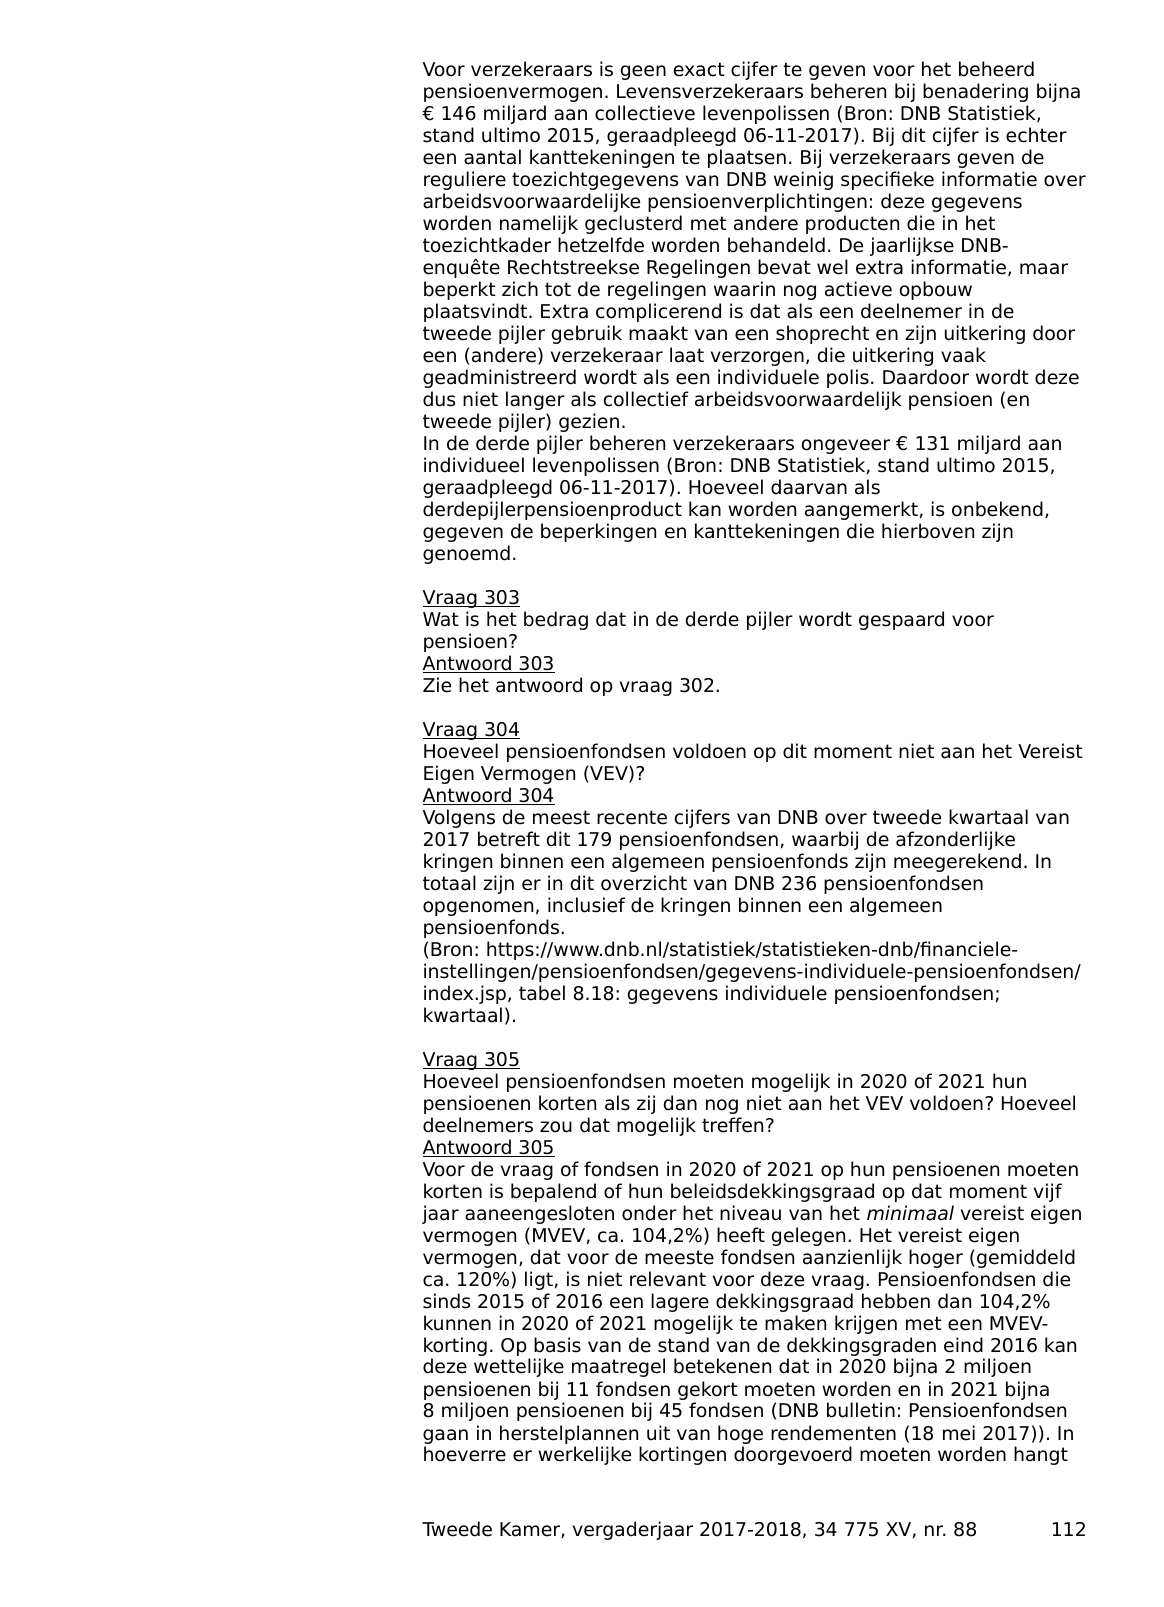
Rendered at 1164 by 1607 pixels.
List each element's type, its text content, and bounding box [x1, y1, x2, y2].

text Zie het antwoord op vraag 302. [422, 675, 1087, 697]
text Antwoord 305 [422, 1137, 1087, 1159]
text Hoeveel pensioenfondsen moeten mogelijk in 2020 of 2021 hun pensioenen korten als zij dan nog niet aan het VEV voldoen? Hoeveel deelnemers zou dat mogelijk treffen? [422, 1071, 1087, 1137]
text Vraag 305 [422, 1049, 1087, 1071]
text Vraag 303 [422, 587, 1087, 609]
text Voor de vraag of fondsen in 2020 of 2021 op hun pensioenen moeten korten is bepalend of hun beleidsdekkingsgraad op dat moment vijf jaar aaneengesloten onder het niveau van het minimaal vereist eigen vermogen (MVEV, ca. 104,2%) heeft gelegen. Het vereist eigen vermogen, dat voor de meeste fondsen aanzienlijk hoger (gemiddeld ca. 120%) ligt, is niet relevant voor deze vraag. Pensioenfondsen die sinds 2015 of 2016 een lagere dekkingsgraad hebben dan 104,2% kunnen in 2020 of 2021 mogelijk te maken krijgen met een MVEV-korting. Op basis van de stand van de dekkingsgraden eind 2016 kan deze wettelijke maatregel betekenen dat in 2020 bijna 2 miljoen pensioenen bij 11 fondsen gekort moeten worden en in 2021 bijna 8 miljoen pensioenen bij 45 fondsen (DNB bulletin: Pensioenfondsen gaan in herstelplannen uit van hoge rendementen (18 mei 2017)). In hoeverre er werkelijke kortingen doorgevoerd moeten worden hangt [422, 1159, 1087, 1466]
text Hoeveel pensioenfondsen voldoen op dit moment niet aan het Vereist Eigen Vermogen (VEV)? [422, 741, 1087, 785]
text Antwoord 303 [422, 653, 1087, 675]
text Antwoord 304 [422, 785, 1087, 807]
text Vraag 304 [422, 719, 1087, 741]
text In de derde pijler beheren verzekeraars ongeveer € 131 miljard aan individueel levenpolissen (Bron: DNB Statistiek, stand ultimo 2015, geraadpleegd 06-11-2017). Hoeveel daarvan als derdepijlerpensioenproduct kan worden aangemerkt, is onbekend, gegeven de beperkingen en kanttekeningen die hierboven zijn genoemd. [422, 433, 1087, 564]
text Volgens de meest recente cijfers van DNB over tweede kwartaal van 2017 betreft dit 179 pensioenfondsen, waarbij de afzonderlijke kringen binnen een algemeen pensioenfonds zijn meegerekend. In totaal zijn er in dit overzicht van DNB 236 pensioenfondsen opgenomen, inclusief de kringen binnen een algemeen pensioenfonds. [422, 807, 1087, 939]
text Voor verzekeraars is geen exact cijfer te geven voor het beheerd pensioenvermogen. Levensverzekeraars beheren bij benadering bijna € 146 miljard aan collectieve levenpolissen (Bron: DNB Statistiek, stand ultimo 2015, geraadpleegd 06-11-2017). Bij dit cijfer is echter een aantal kanttekeningen te plaatsen. Bij verzekeraars geven de reguliere toezichtgegevens van DNB weinig specifieke informatie over arbeidsvoorwaardelijke pensioenverplichtingen: deze gegevens worden namelijk geclusterd met andere producten die in het toezichtkader hetzelfde worden behandeld. De jaarlijkse DNB-enquête Rechtstreekse Regelingen bevat wel extra informatie, maar beperkt zich tot de regelingen waarin nog actieve opbouw plaatsvindt. Extra complicerend is dat als een deelnemer in de tweede pijler gebruik maakt van een shoprecht en zijn uitkering door een (andere) verzekeraar laat verzorgen, die uitkering vaak geadministreerd wordt als een individuele polis. Daardoor wordt deze dus niet langer als collectief arbeidsvoorwaardelijk pensioen (en tweede pijler) gezien. [422, 59, 1087, 433]
text (Bron: https://www.dnb.nl/statistiek/statistieken-dnb/financiele-instellingen/pensioenfondsen/gegevens-individuele-pensioenfondsen/index.jsp, tabel 8.18: gegevens individuele pensioenfondsen; kwartaal). [422, 939, 1087, 1027]
text Wat is het bedrag dat in de derde pijler wordt gespaard voor pensioen? [422, 609, 1087, 653]
